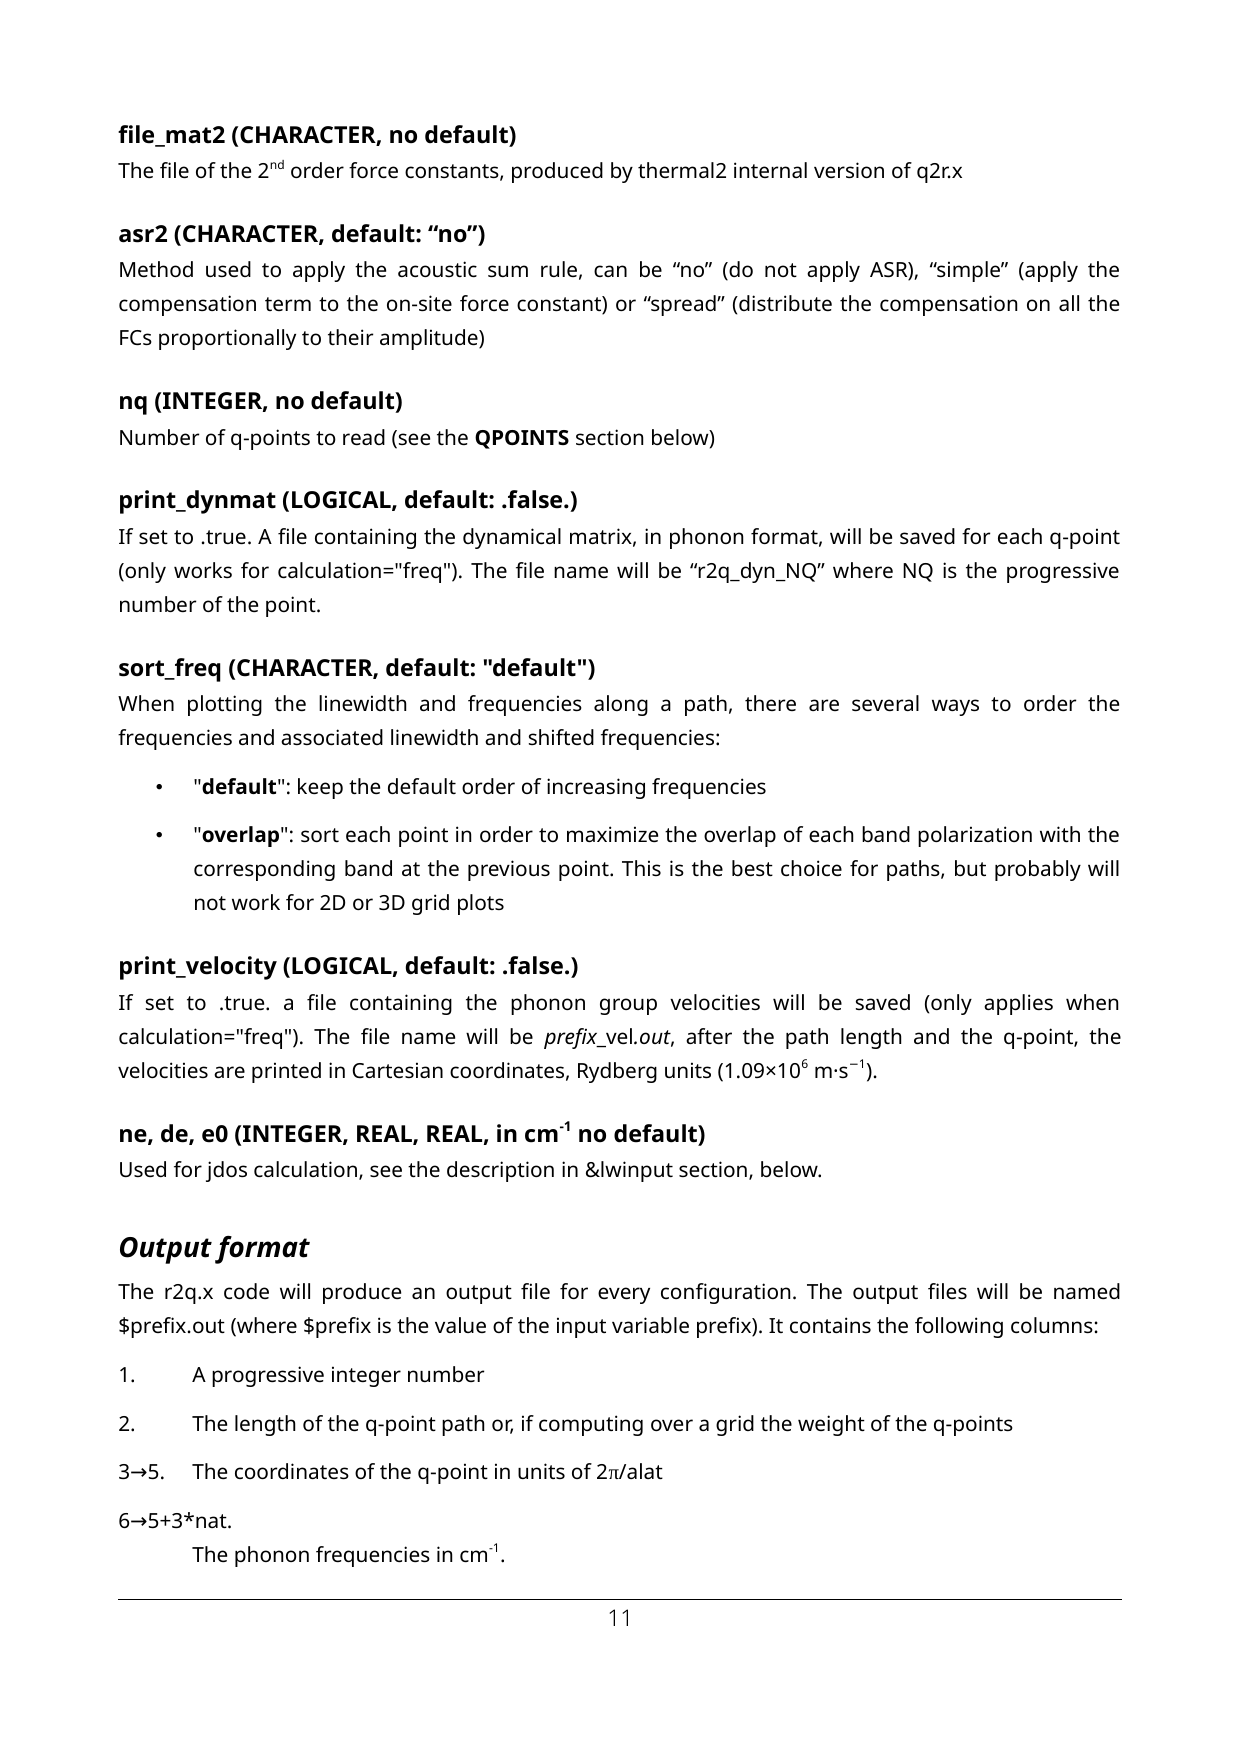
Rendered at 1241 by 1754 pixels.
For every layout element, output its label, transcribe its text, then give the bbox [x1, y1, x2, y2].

text 3→5. The coordinates of the q-point in units of 2π/alat [118, 1457, 1122, 1486]
subtitle nq (INTEGER, no default) [118, 384, 1122, 416]
subtitle ne, de, e0 (INTEGER, REAL, REAL, in cm-1 no default) [118, 1117, 1122, 1149]
text 6→5+3*nat. The phonon frequencies in cm-1. [118, 1506, 1122, 1568]
text When plotting the linewidth and frequencies along a path, there are several ways to order the frequencies and associated linewidth and shifted frequencies: [118, 689, 1122, 752]
text The file of the 2nd order force constants, produced by thermal2 internal version of q2r.x [118, 156, 1122, 184]
subtitle print_dynmat (LOGICAL, default: .false.) [118, 484, 1122, 516]
subtitle sort_freq (CHARACTER, default: "default") [118, 651, 1122, 683]
text Method used to apply the acoustic sum rule, can be “no” (do not apply ASR), “simple” (apply the compensation term to the on-site force constant) or “spread” (distribute the compensation on all the FCs proportionally to their amplitude) [118, 255, 1122, 352]
subtitle print_velocity (LOGICAL, default: .false.) [118, 950, 1122, 981]
list "default": keep the default order of increasing frequencies [156, 772, 1122, 800]
text Used for jdos calculation, see the description in &lwinput section, below. [118, 1155, 1122, 1183]
subtitle Output format [118, 1228, 1122, 1265]
list "overlap": sort each point in order to maximize the overlap of each band polarization with the corresponding band at the previous point. This is the best choice for paths, but probably will not work for 2D or 3D grid plots [156, 820, 1122, 917]
text 2. The length of the q-point path or, if computing over a grid the weight of the q-points [118, 1409, 1122, 1437]
subtitle file_mat2 (CHARACTER, no default) [118, 118, 1122, 150]
subtitle asr2 (CHARACTER, default: “no”) [118, 217, 1122, 249]
text The r2q.x code will produce an output file for every configuration. The output files will be named $prefix.out (where $prefix is the value of the input variable prefix). It contains the following columns: [118, 1277, 1122, 1340]
text If set to .true. A file containing the dynamical matrix, in phonon format, will be saved for each q-point (only works for calculation="freq"). The file name will be “r2q_dyn_NQ” where NQ is the progressive number of the point. [118, 522, 1122, 618]
text If set to .true. a file containing the phonon group velocities will be saved (only applies when calculation="freq"). The file name will be prefix_vel.out, after the path length and the q-point, the velocities are printed in Cartesian coordinates, Rydberg units (1.09×106 m·s−1). [118, 988, 1122, 1084]
text 1. A progressive integer number [118, 1360, 1122, 1388]
text Number of q-points to read (see the QPOINTS section below) [118, 423, 1122, 451]
